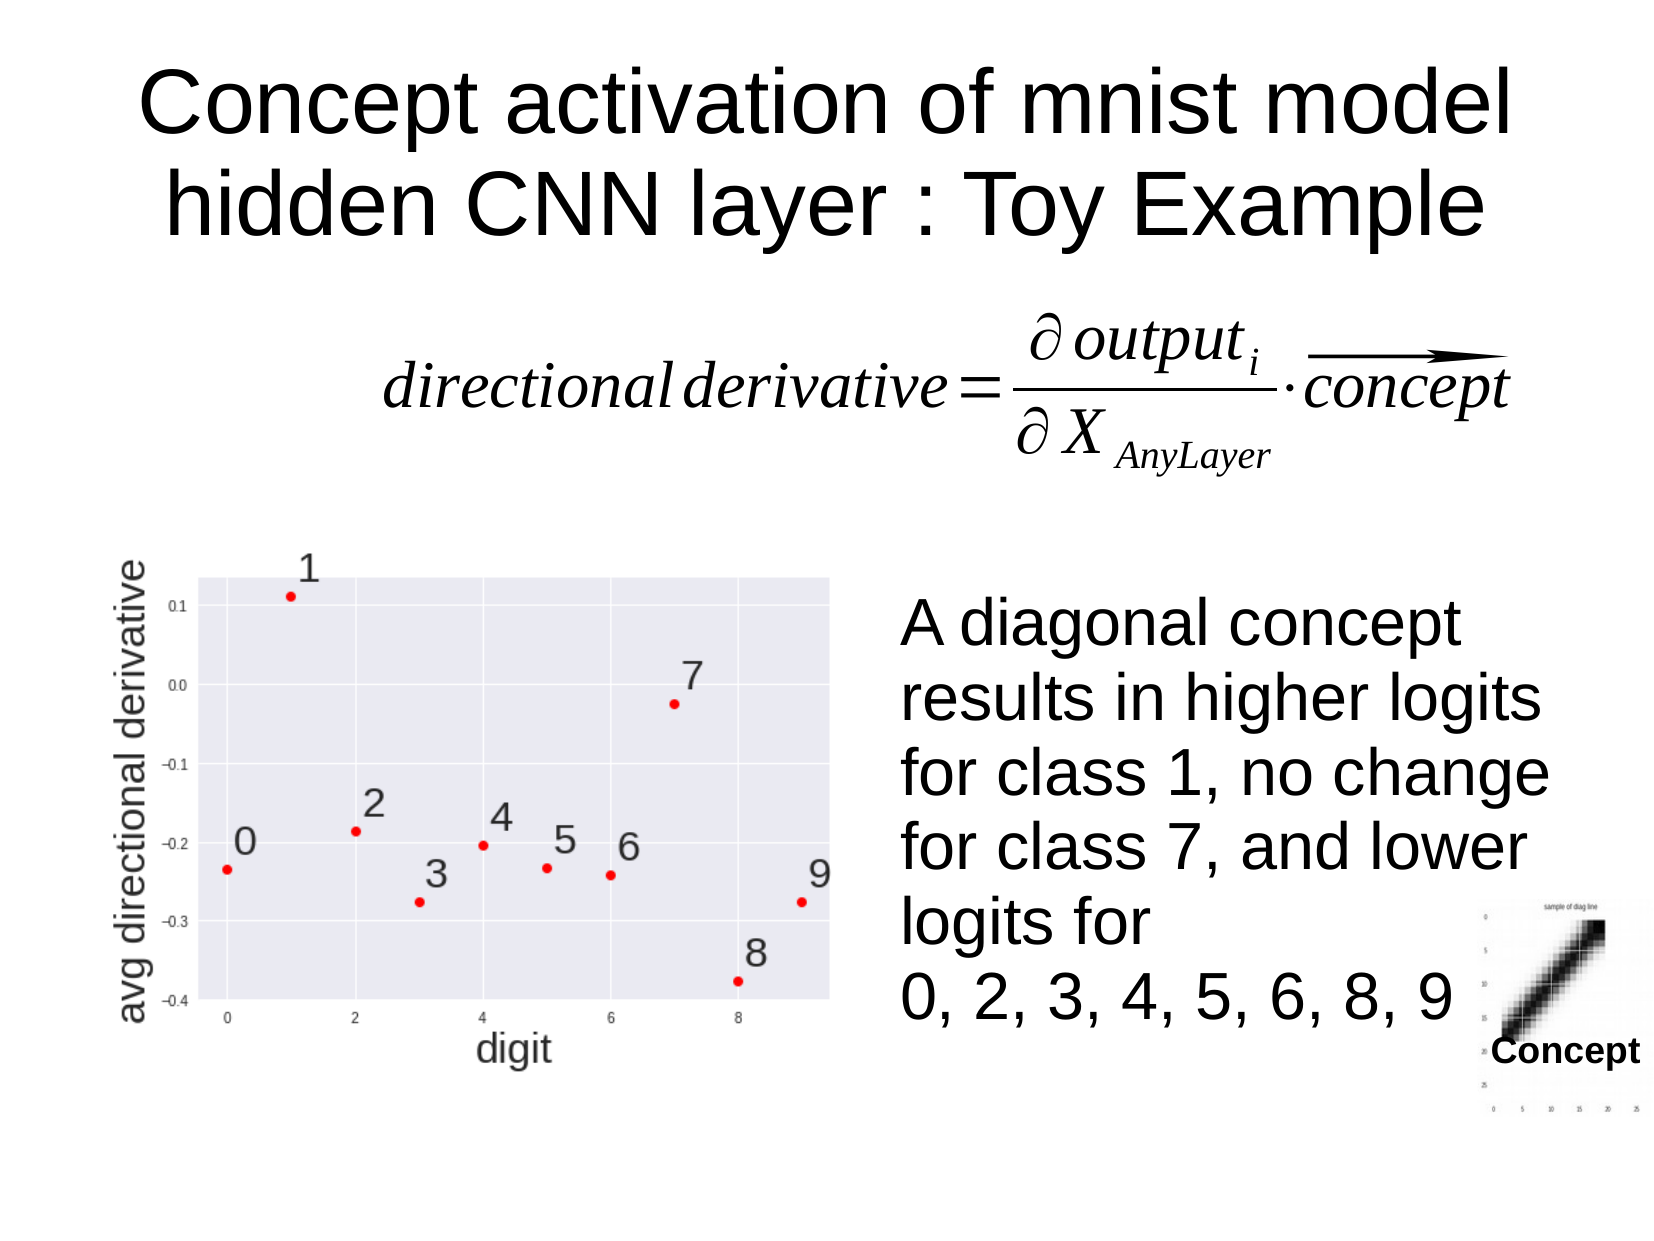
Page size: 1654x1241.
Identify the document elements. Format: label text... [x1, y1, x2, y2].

title A diagonal concept results in higher logits for class 1, no change for class 7, and lower logits for 0, 2, 3, 4, 5, 6, 8, 9 [900, 585, 1606, 1051]
chart [375, 300, 1522, 479]
picture [1477, 899, 1654, 1117]
title Concept activation of mnist model hidden CNN layer : Toy Example [82, 49, 1571, 257]
picture [105, 541, 841, 1081]
